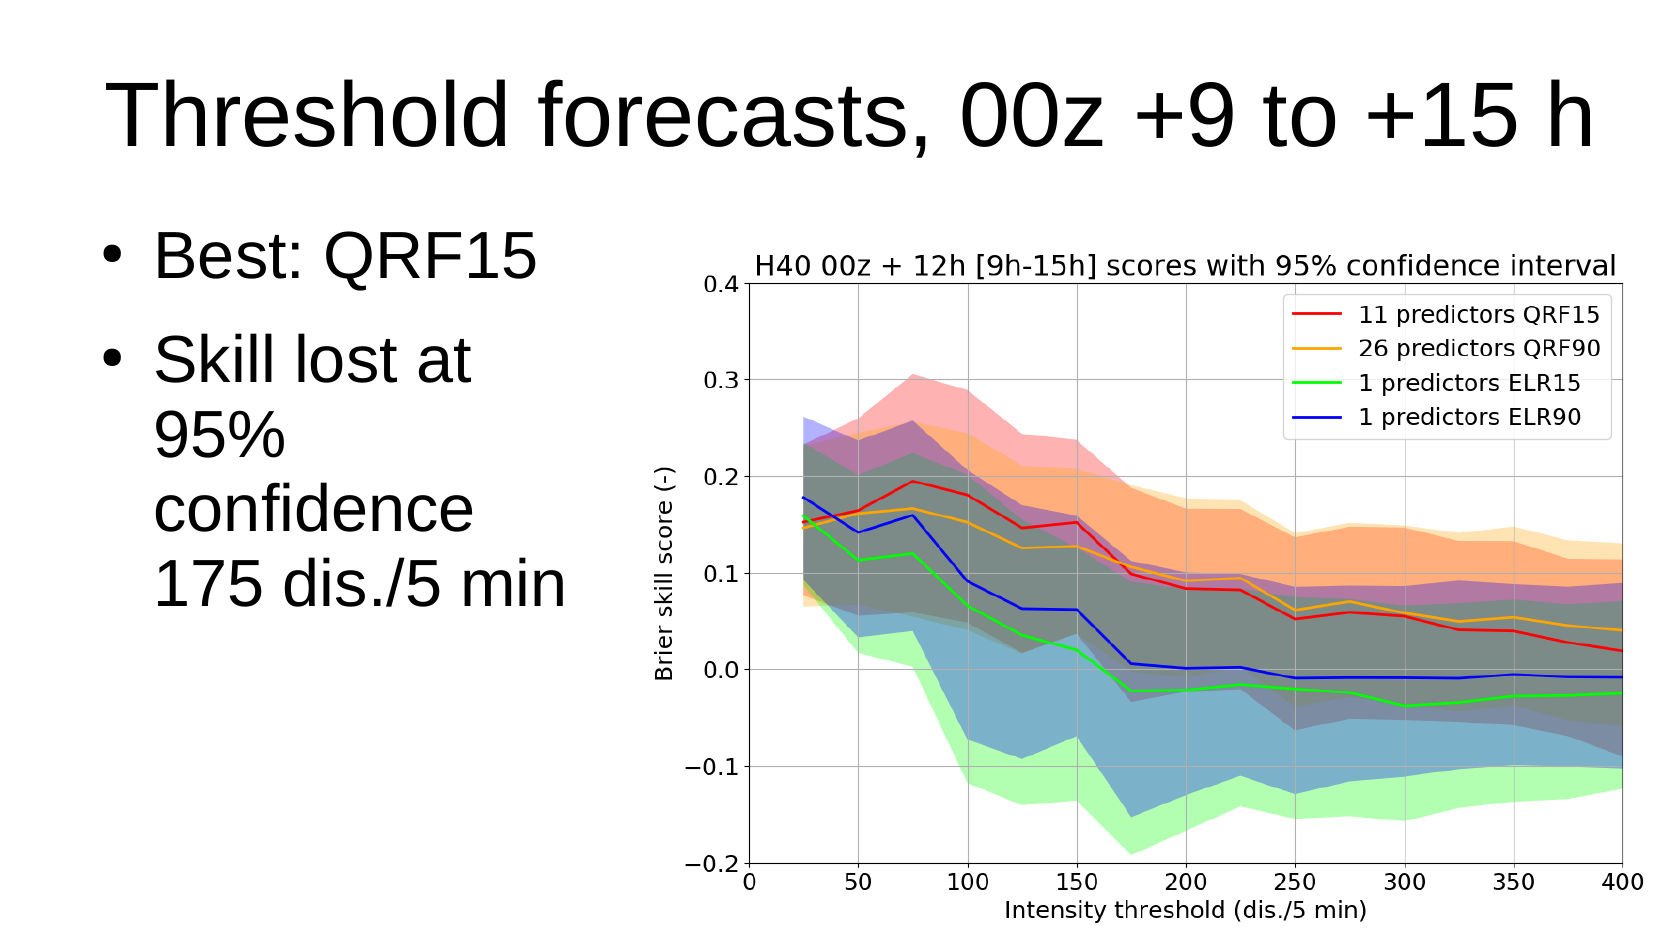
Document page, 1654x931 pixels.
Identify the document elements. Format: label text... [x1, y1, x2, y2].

title Threshold forecasts, 00z +9 to +15 h [82, 12, 1621, 218]
list Best: QRF15 Skill lost at 95% confidence 175 dis./5 min [82, 217, 601, 886]
picture [645, 244, 1654, 931]
